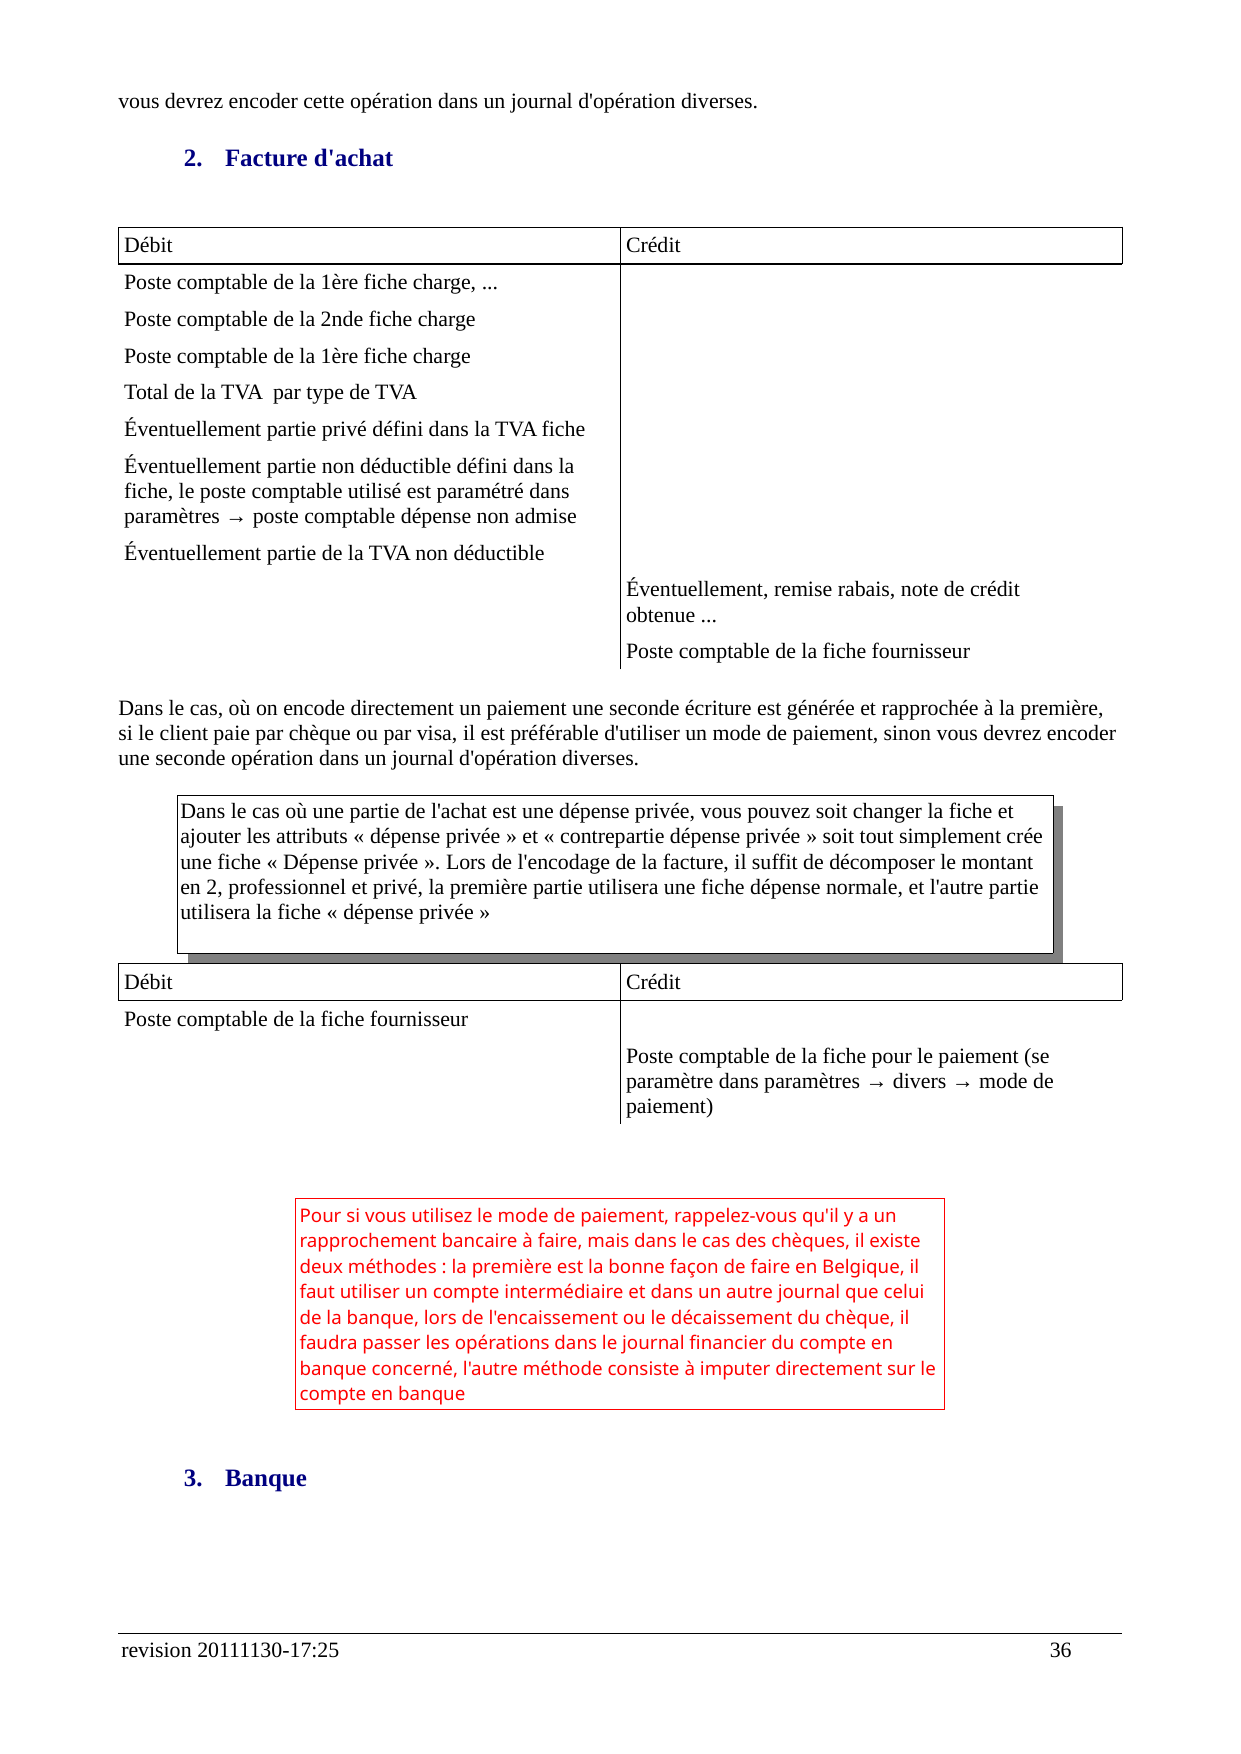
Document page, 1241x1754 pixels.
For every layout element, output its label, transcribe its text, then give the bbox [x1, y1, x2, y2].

table_cell Poste comptable de la fiche fournisseur [118, 1001, 620, 1037]
table_cell Éventuellement partie non déductible défini dans la fiche, le poste comptable utilisé est paramétré dans paramètres → poste comptable dépense non admise [118, 447, 620, 534]
table_cell [621, 534, 1122, 571]
text vous devrez encoder cette opération dans un journal d'opération diverses. [118, 88, 1122, 114]
table_cell Poste comptable de la fiche pour le paiement (se paramètre dans paramètres → divers → mode de paiement) [621, 1037, 1122, 1124]
table_header Débit [119, 228, 620, 263]
table_cell Éventuellement partie privé défini dans la TVA fiche [118, 410, 620, 447]
table_cell [621, 1001, 1122, 1037]
text Dans le cas où une partie de l'achat est une dépense privée, vous pouvez soit changer la fiche et ajouter les attributs « dépense privée » et « contrepartie dépense privée » soit tout simplement crée une fiche « Dépense privée ». Lors de l'encodage de la facture, il suffit de décomposer le montant en 2, professionnel et privé, la première partie utilisera une fiche dépense normale, et l'autre partie utilisera la fiche « dépense privée » [178, 796, 1052, 924]
table_cell [118, 571, 620, 633]
table_cell Poste comptable de la 1ère fiche charge, ... [118, 265, 620, 300]
text Dans le cas, où on encode directement un paiement une seconde écriture est générée et rapprochée à la première, si le client paie par chèque ou par visa, il est préférable d'utiliser un mode de paiement, sinon vous devrez encoder une seconde opération dans un journal d'opération diverses. [118, 694, 1122, 770]
table_cell [621, 374, 1122, 410]
table_header Crédit [621, 228, 1122, 263]
table_cell Poste comptable de la 1ère fiche charge [118, 337, 620, 374]
table_header Crédit [621, 964, 1122, 1000]
table_cell Poste comptable de la fiche fournisseur [621, 633, 1122, 669]
table_cell [621, 300, 1122, 337]
table_cell [621, 337, 1122, 374]
subtitle Facture d'achat [177, 143, 1122, 172]
table_header Débit [119, 964, 620, 1000]
table_cell [118, 1037, 620, 1124]
table_cell [621, 265, 1122, 300]
table_cell [118, 633, 620, 669]
table_cell Éventuellement, remise rabais, note de crédit obtenue ... [621, 571, 1122, 633]
table_cell Poste comptable de la 2nde fiche charge [118, 300, 620, 337]
text Pour si vous utilisez le mode de paiement, rappelez-vous qu'il y a un rapprochement bancaire à faire, mais dans le cas des chèques, il existe deux méthodes : la première est la bonne façon de faire en Belgique, il faut utiliser un compte intermédiaire et dans un autre journal que celui de la banque, lors de l'encaissement ou le décaissement du chèque, il faudra passer les opérations dans le journal financier du compte en banque concerné, l'autre méthode consiste à imputer directement sur le compte en banque [296, 1199, 944, 1409]
table_cell [621, 410, 1122, 447]
table_cell Éventuellement partie de la TVA non déductible [118, 534, 620, 571]
table_cell Total de la TVA par type de TVA [118, 374, 620, 410]
subtitle Banque [177, 1463, 1122, 1492]
table_cell [621, 447, 1122, 534]
